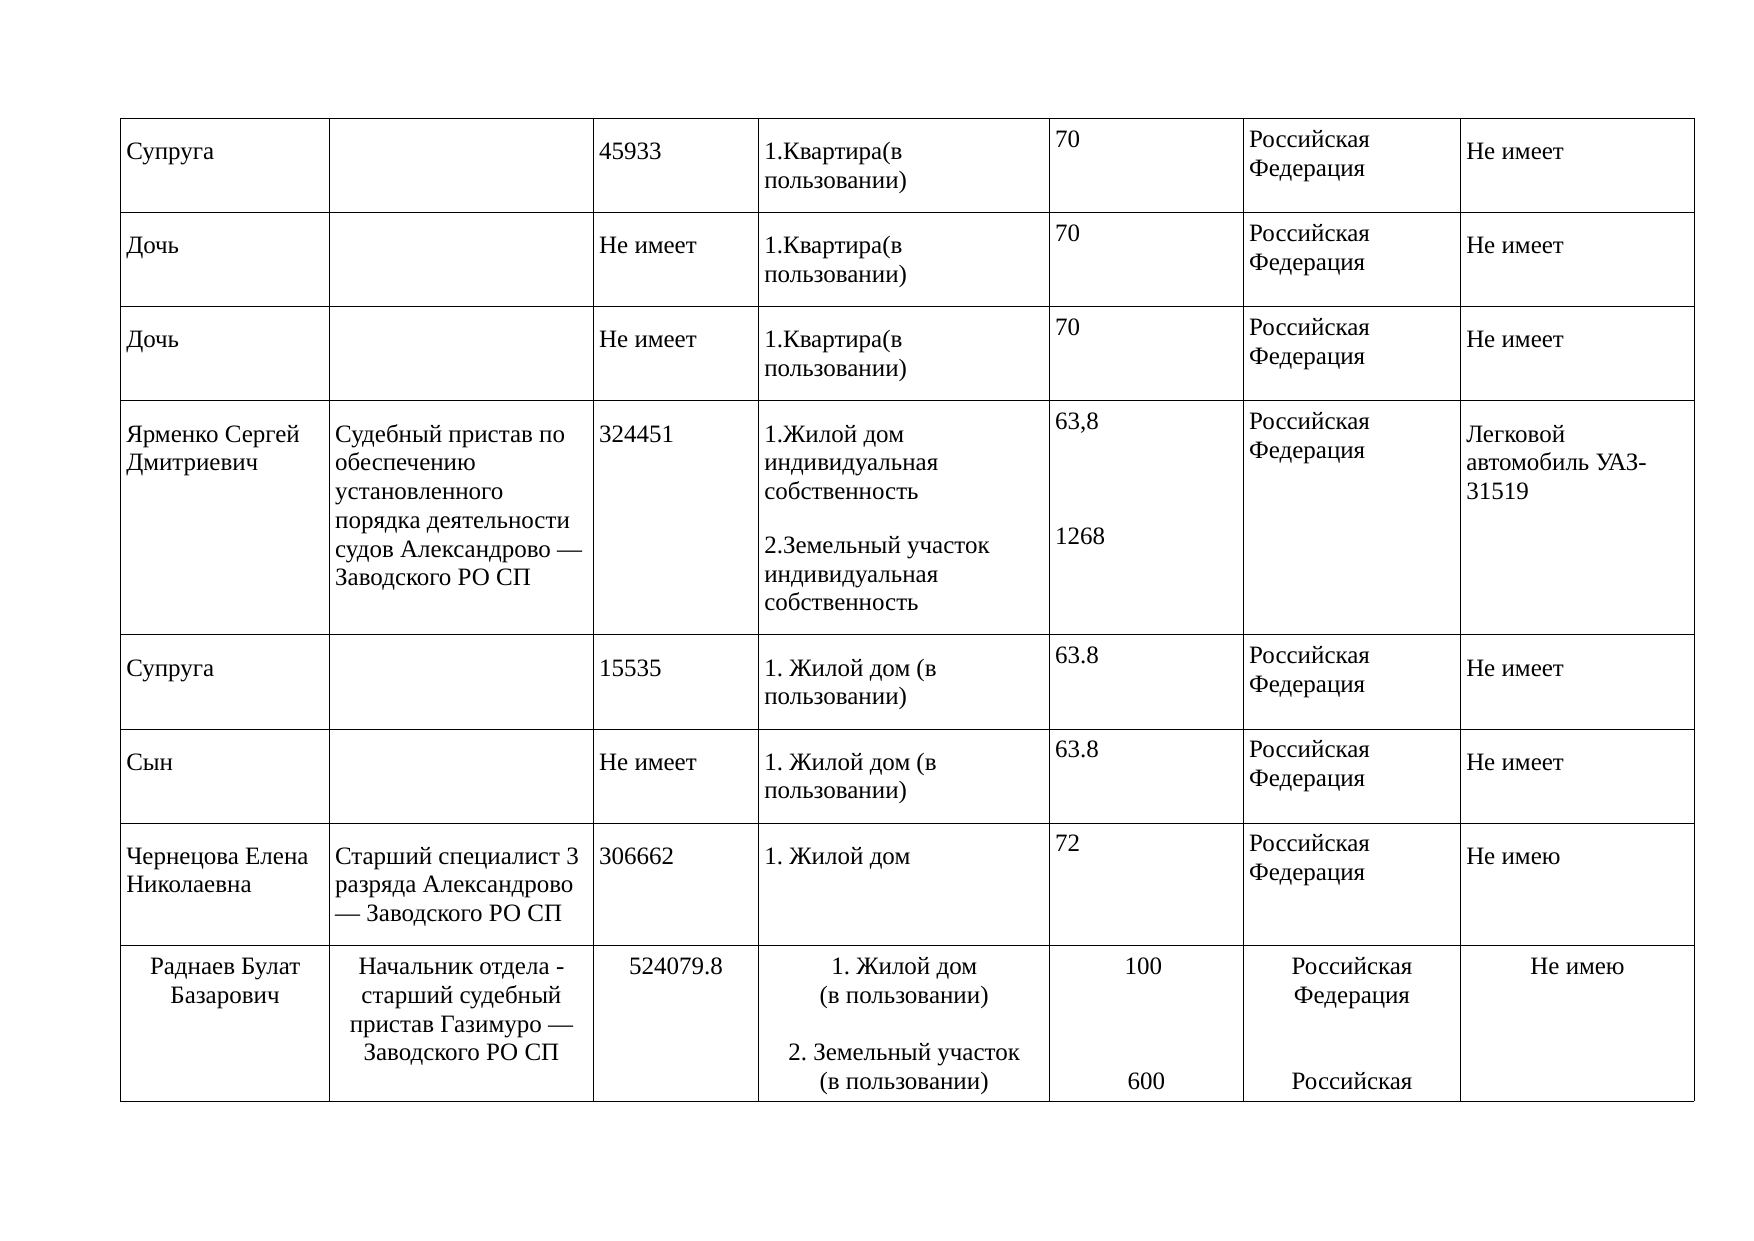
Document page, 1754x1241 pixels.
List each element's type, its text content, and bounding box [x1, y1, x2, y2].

table_cell [330, 635, 593, 728]
table_cell 70 [1050, 213, 1243, 306]
table_cell [330, 213, 593, 306]
table_cell Российская Федерация [1244, 730, 1460, 822]
table_cell Начальник отдела - старший судебный пристав Газимуро — Заводского РО СП [330, 946, 593, 1101]
table_cell Российская Федерация [1244, 824, 1460, 945]
table_cell [330, 730, 593, 822]
table_cell 15535 [594, 635, 758, 728]
table_cell Российская Федерация [1244, 401, 1460, 634]
table_cell 306662 [594, 824, 758, 945]
table_cell 63,8 1268 [1050, 401, 1243, 634]
table_cell 1.Квартира(в пользовании) [759, 213, 1049, 306]
table_cell 1.Жилой дом индивидуальная собственность 2.Земельный участок индивидуальная собственность [759, 401, 1049, 634]
table_cell 63,8 [1050, 730, 1243, 822]
table_cell 70 [1050, 307, 1243, 400]
table_cell Легковой автомобиль УАЗ-31519 [1461, 401, 1694, 634]
table_cell Не имеет [1461, 730, 1694, 822]
table_cell 63,8 [1050, 635, 1243, 728]
table_cell Дочь [121, 307, 329, 400]
table_cell 1.Квартира(в пользовании) [759, 307, 1049, 400]
table_cell Ярменко Сергей Дмитриевич [121, 401, 329, 634]
table_cell Не имею [1461, 824, 1694, 945]
table_cell 70 [1050, 119, 1243, 212]
table_cell 100 600 [1050, 946, 1243, 1101]
table_cell 1. Жилой дом (в пользовании) [759, 635, 1049, 728]
table_cell Российская Федерация [1244, 635, 1460, 728]
table_cell 1. Жилой дом (в пользовании) [759, 730, 1049, 822]
table_cell Чернецова Елена Николаевна [121, 824, 329, 945]
table_cell 45933 [594, 119, 758, 212]
table_cell Не имею [1461, 946, 1694, 1101]
table_cell Сын [121, 730, 329, 822]
table_cell Не имеет [594, 213, 758, 306]
table_cell [330, 119, 593, 212]
table_cell Российская Федерация [1244, 119, 1460, 212]
table_cell Судебный пристав по обеспечению установленного порядка деятельности судов Александрово — Заводского РО СП [330, 401, 593, 634]
table_cell Не имеет [1461, 307, 1694, 400]
table_cell Старший специалист 3 разряда Александрово — Заводского РО СП [330, 824, 593, 945]
table_cell Российская Федерация [1244, 307, 1460, 400]
table_cell Супруга [121, 635, 329, 728]
table_cell Российская Федерация [1244, 213, 1460, 306]
table_cell 524079,8 [594, 946, 758, 1101]
table_cell Не имеет [1461, 635, 1694, 728]
table_cell Не имеет [1461, 213, 1694, 306]
table_cell Не имеет [594, 730, 758, 822]
table_cell Не имеет [594, 307, 758, 400]
table_cell Дочь [121, 213, 329, 306]
table_cell Супруга [121, 119, 329, 212]
table_cell 324451 [594, 401, 758, 634]
table_cell Не имеет [1461, 119, 1694, 212]
table_cell 1. Жилой дом [759, 824, 1049, 945]
table_cell Раднаев Булат Базарович [121, 946, 329, 1101]
table_cell [330, 307, 593, 400]
table_cell 1. Жилой дом (в пользовании) 2. Земельный участок (в пользовании) [759, 946, 1049, 1101]
table_cell 72 [1050, 824, 1243, 945]
table_cell 1.Квартира(в пользовании) [759, 119, 1049, 212]
table_cell Российская Федерация Российская [1244, 946, 1460, 1101]
